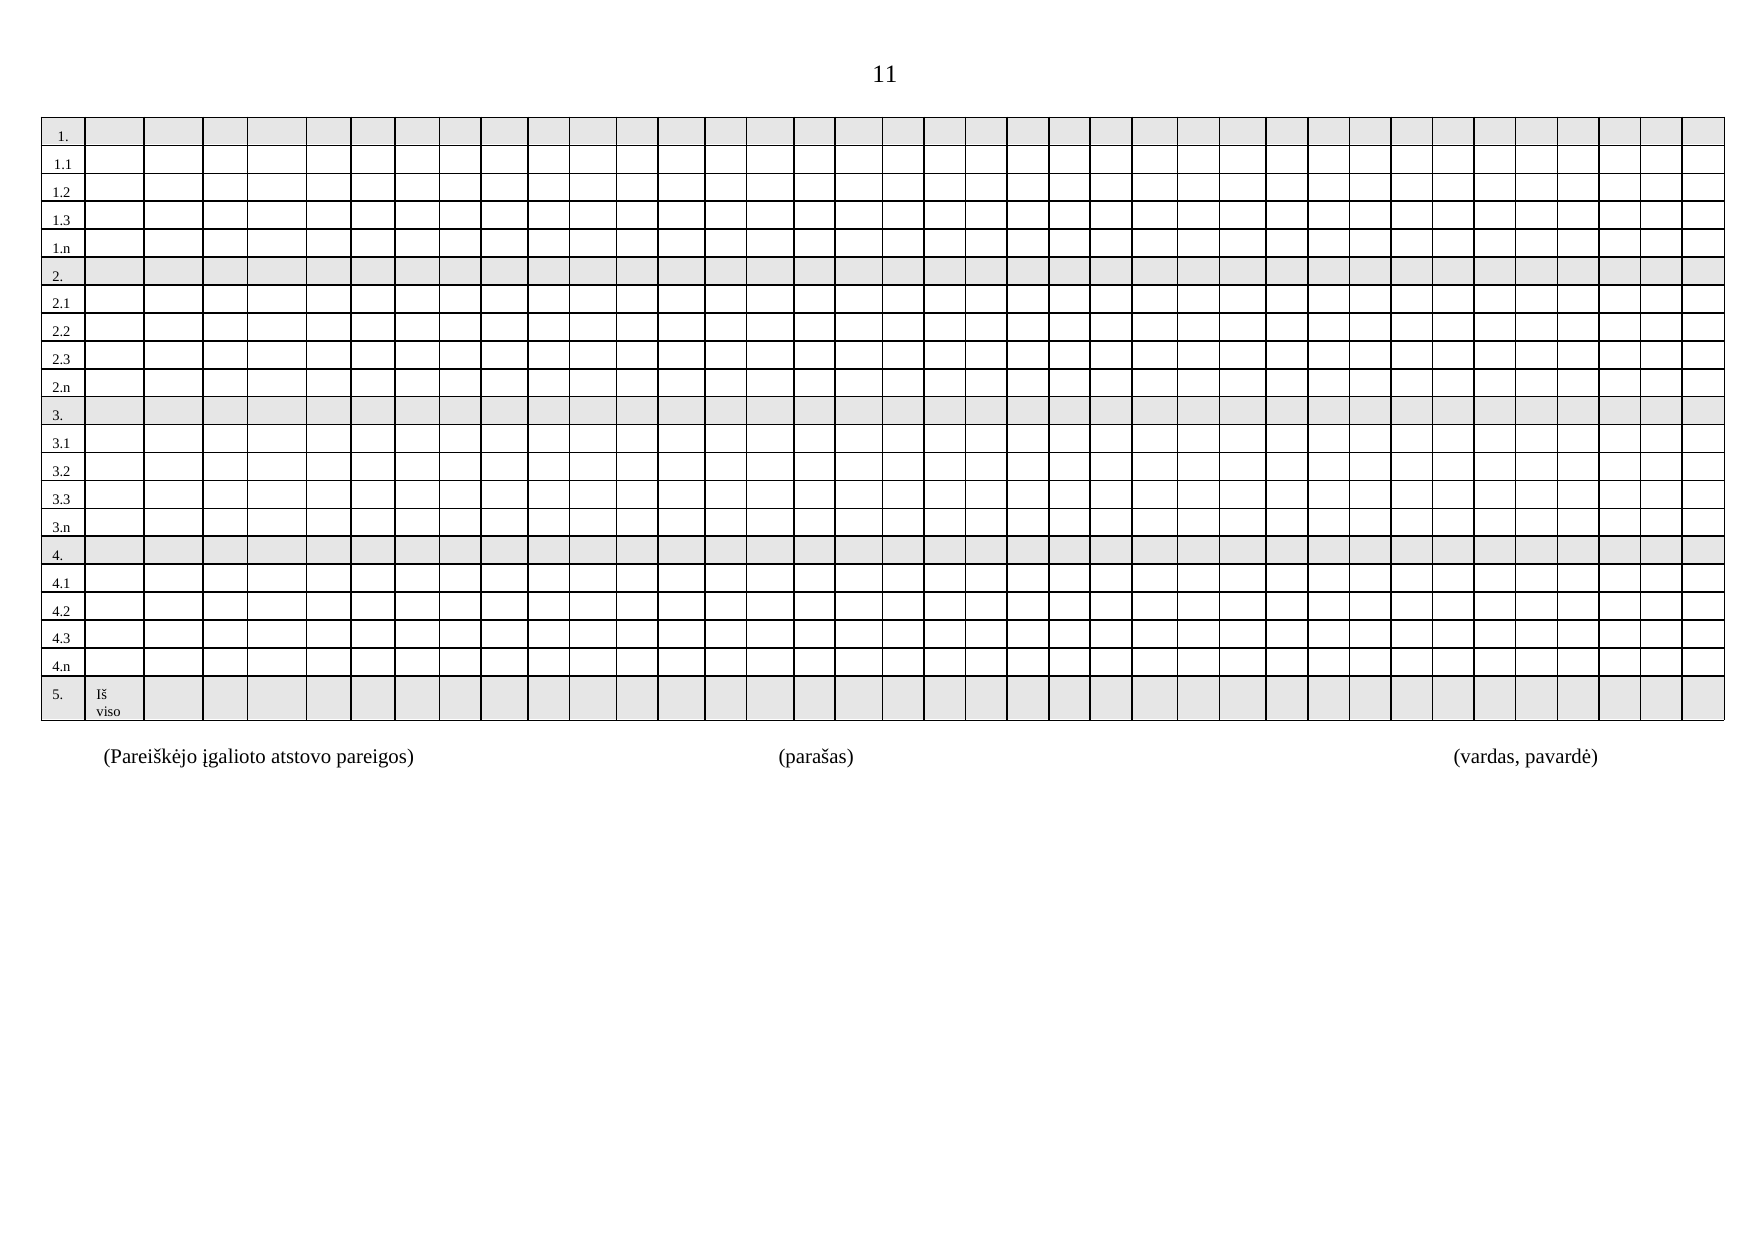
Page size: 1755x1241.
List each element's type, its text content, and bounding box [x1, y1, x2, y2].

table_cell [352, 230, 394, 256]
table_cell [145, 397, 202, 424]
table_cell [1050, 397, 1089, 424]
table_cell [1600, 118, 1640, 144]
table_cell [1267, 146, 1307, 172]
table_cell [706, 621, 746, 647]
table_cell [440, 481, 480, 507]
table_cell [204, 118, 247, 144]
table_cell [1600, 649, 1640, 675]
table_cell [1433, 370, 1473, 396]
table_cell [1050, 118, 1089, 144]
table_cell [1600, 397, 1640, 424]
table_cell [706, 314, 746, 340]
table_cell [248, 509, 306, 535]
table_cell [836, 202, 882, 228]
table_cell Iš viso [86, 677, 143, 719]
table_cell [925, 649, 965, 675]
table_cell [1220, 593, 1265, 619]
table_cell [86, 202, 143, 228]
table_cell [836, 481, 882, 507]
table_cell [1133, 146, 1177, 172]
table_cell 3.n [42, 509, 84, 535]
table_cell [1267, 453, 1307, 479]
table_cell [747, 286, 793, 312]
table_cell [570, 481, 616, 507]
table_cell [966, 314, 1006, 340]
table_cell [1683, 342, 1724, 368]
table_cell [86, 481, 143, 507]
table_cell [1267, 677, 1307, 719]
table_cell [836, 565, 882, 591]
table_cell [1516, 314, 1557, 340]
table_cell [1309, 481, 1349, 507]
table_cell [1683, 649, 1724, 675]
table_cell [248, 258, 306, 284]
table_cell [248, 342, 306, 368]
table_cell 4. [42, 537, 84, 563]
table_cell [1178, 453, 1219, 479]
table_cell [1516, 118, 1557, 144]
table_cell [966, 146, 1006, 172]
table_cell [1133, 230, 1177, 256]
table_cell [925, 397, 965, 424]
table_cell [617, 174, 657, 200]
table_cell 1.1 [42, 146, 84, 172]
table_cell [1091, 370, 1131, 396]
table_cell [1683, 509, 1724, 535]
table_cell [1433, 202, 1473, 228]
table_cell [617, 314, 657, 340]
table_cell [440, 537, 480, 563]
table_cell [1178, 174, 1219, 200]
table_cell [1475, 342, 1515, 368]
table_cell [747, 118, 793, 144]
table_cell [617, 258, 657, 284]
table_cell [1683, 593, 1724, 619]
table_cell [883, 649, 923, 675]
table_cell [396, 370, 439, 396]
table_cell [795, 481, 834, 507]
table_cell [1475, 397, 1515, 424]
table_cell [617, 537, 657, 563]
table_cell [1091, 649, 1131, 675]
table_cell [307, 230, 350, 256]
table_cell [925, 425, 965, 452]
table_cell [925, 146, 965, 172]
table_cell [1008, 146, 1048, 172]
table_cell [1641, 593, 1681, 619]
table_cell [836, 649, 882, 675]
table_cell [1392, 230, 1432, 256]
table_cell [883, 174, 923, 200]
table_cell [1309, 397, 1349, 424]
table_cell [248, 677, 306, 719]
table_cell [248, 146, 306, 172]
table_cell [570, 593, 616, 619]
table_cell [1350, 677, 1390, 719]
table_cell [352, 342, 394, 368]
table_cell [86, 118, 143, 144]
table_cell [1683, 230, 1724, 256]
table_cell [883, 537, 923, 563]
table_cell 2.2 [42, 314, 84, 340]
table_cell [706, 342, 746, 368]
table_cell [1516, 509, 1557, 535]
table_cell [1475, 258, 1515, 284]
table_cell [570, 314, 616, 340]
table_cell [1641, 425, 1681, 452]
table_cell [836, 453, 882, 479]
table_cell [1267, 397, 1307, 424]
table_cell [1008, 286, 1048, 312]
table_cell [396, 481, 439, 507]
table_cell [86, 565, 143, 591]
table_cell [1091, 565, 1131, 591]
table_cell [248, 397, 306, 424]
table_cell [1133, 286, 1177, 312]
table_cell [1600, 621, 1640, 647]
table_cell [1008, 677, 1048, 719]
table_cell [529, 202, 569, 228]
table_cell [659, 342, 704, 368]
table_cell [396, 258, 439, 284]
table_cell [659, 425, 704, 452]
table_cell 3. [42, 397, 84, 424]
table_cell [440, 397, 480, 424]
table_cell [617, 453, 657, 479]
table_cell [659, 509, 704, 535]
table_cell 5. [42, 677, 84, 719]
table_cell [747, 202, 793, 228]
table_cell [795, 370, 834, 396]
table_cell [1133, 258, 1177, 284]
table_cell [145, 174, 202, 200]
table_cell [307, 174, 350, 200]
table_cell [1008, 453, 1048, 479]
table_cell [145, 314, 202, 340]
table_cell [1641, 565, 1681, 591]
table_cell [307, 593, 350, 619]
table_cell [659, 202, 704, 228]
table_cell [1641, 509, 1681, 535]
table_cell [1475, 118, 1515, 144]
table_cell [86, 397, 143, 424]
table_cell [1475, 565, 1515, 591]
table_cell [1309, 537, 1349, 563]
table_cell [440, 565, 480, 591]
table_cell [204, 230, 247, 256]
table_cell 1.n [42, 230, 84, 256]
table_cell [1433, 314, 1473, 340]
table_cell [529, 314, 569, 340]
table_cell [396, 314, 439, 340]
table_cell [1133, 425, 1177, 452]
table_cell [86, 146, 143, 172]
table_cell [1133, 593, 1177, 619]
table_cell [440, 425, 480, 452]
table_cell 4.3 [42, 621, 84, 647]
table_cell [795, 342, 834, 368]
table_cell [570, 286, 616, 312]
table_cell [145, 342, 202, 368]
table_cell [1558, 565, 1598, 591]
table_cell [529, 286, 569, 312]
table_cell [1600, 677, 1640, 719]
table_cell [1050, 342, 1089, 368]
table_cell [1091, 425, 1131, 452]
table_cell [1516, 370, 1557, 396]
table_cell [1683, 481, 1724, 507]
table_cell [352, 565, 394, 591]
table_cell [925, 202, 965, 228]
table_cell [966, 649, 1006, 675]
table_cell [440, 677, 480, 719]
table_cell [204, 537, 247, 563]
table_cell [1600, 537, 1640, 563]
table_cell [570, 677, 616, 719]
table_cell [145, 258, 202, 284]
table_cell [1641, 314, 1681, 340]
table_cell [1475, 621, 1515, 647]
table_cell [1641, 621, 1681, 647]
table_cell [1091, 314, 1131, 340]
table_cell [617, 146, 657, 172]
table_cell [617, 202, 657, 228]
table_cell [1008, 621, 1048, 647]
table_cell [1392, 509, 1432, 535]
table_cell [86, 230, 143, 256]
table_cell [145, 453, 202, 479]
table_cell [1641, 370, 1681, 396]
table_cell [1516, 342, 1557, 368]
table_cell [1178, 286, 1219, 312]
table_cell [1133, 649, 1177, 675]
table_cell [1516, 286, 1557, 312]
table_cell [248, 593, 306, 619]
table_cell [1392, 342, 1432, 368]
table_cell [1267, 593, 1307, 619]
table_cell [1516, 258, 1557, 284]
table_cell [1475, 286, 1515, 312]
table_cell [795, 677, 834, 719]
table_cell 2.n [42, 370, 84, 396]
table_cell [1392, 118, 1432, 144]
table_cell [352, 314, 394, 340]
table_cell [966, 425, 1006, 452]
table_cell [1641, 258, 1681, 284]
table_cell [1008, 370, 1048, 396]
table_cell [617, 481, 657, 507]
table_cell [396, 621, 439, 647]
table_cell [307, 453, 350, 479]
table_cell [1516, 677, 1557, 719]
table_cell [1220, 146, 1265, 172]
table_cell [570, 649, 616, 675]
table_cell [1220, 202, 1265, 228]
table_cell [1008, 397, 1048, 424]
table_cell [966, 258, 1006, 284]
table_cell [1475, 202, 1515, 228]
table_cell [145, 537, 202, 563]
table_cell [1267, 537, 1307, 563]
table_cell [482, 258, 527, 284]
table_cell [795, 537, 834, 563]
table_cell [659, 649, 704, 675]
table_cell [659, 537, 704, 563]
table_cell [1309, 146, 1349, 172]
table_cell [836, 397, 882, 424]
table_cell [1433, 565, 1473, 591]
table_cell [1641, 481, 1681, 507]
table_cell [307, 509, 350, 535]
table_cell [617, 649, 657, 675]
table_cell [1516, 174, 1557, 200]
table_cell [86, 509, 143, 535]
table_cell [1008, 258, 1048, 284]
table_cell [440, 202, 480, 228]
table_cell [795, 593, 834, 619]
table_cell [1433, 118, 1473, 144]
table_cell [1050, 258, 1089, 284]
table_cell [396, 286, 439, 312]
table_cell [145, 593, 202, 619]
table_cell 2.1 [42, 286, 84, 312]
table_cell [1178, 481, 1219, 507]
table_cell [1641, 118, 1681, 144]
table_cell [1220, 537, 1265, 563]
table_cell [1392, 593, 1432, 619]
table_cell [1178, 370, 1219, 396]
table_cell [1133, 677, 1177, 719]
table_cell [1350, 230, 1390, 256]
table_cell [1220, 677, 1265, 719]
table_cell [747, 425, 793, 452]
table_cell [1392, 174, 1432, 200]
table_cell [1392, 146, 1432, 172]
table_cell [482, 425, 527, 452]
table_cell [883, 118, 923, 144]
table_cell [307, 118, 350, 144]
table_cell [440, 370, 480, 396]
table_cell [1516, 453, 1557, 479]
table_cell [925, 621, 965, 647]
table_cell [1392, 370, 1432, 396]
table_cell [1008, 314, 1048, 340]
table_cell [925, 481, 965, 507]
table_cell [1091, 481, 1131, 507]
table_cell [204, 621, 247, 647]
table_cell [1133, 621, 1177, 647]
table_cell [1558, 593, 1598, 619]
table_cell [529, 146, 569, 172]
table_cell [1008, 537, 1048, 563]
table_cell [966, 286, 1006, 312]
table_cell [1392, 537, 1432, 563]
table_cell [659, 621, 704, 647]
table_cell [1475, 481, 1515, 507]
table_cell [1683, 118, 1724, 144]
table_cell [1350, 118, 1390, 144]
table_cell [1683, 537, 1724, 563]
table_cell [1641, 174, 1681, 200]
table_cell [1641, 649, 1681, 675]
table_cell [482, 509, 527, 535]
table_cell [396, 230, 439, 256]
table_cell [966, 397, 1006, 424]
table_cell [352, 649, 394, 675]
table_cell [1641, 230, 1681, 256]
table_cell [1600, 481, 1640, 507]
table_cell [396, 593, 439, 619]
table_cell [352, 509, 394, 535]
table_cell [1475, 537, 1515, 563]
table_cell [1178, 425, 1219, 452]
table_cell [1091, 342, 1131, 368]
table_cell [836, 677, 882, 719]
table_cell [1133, 565, 1177, 591]
table_cell [307, 425, 350, 452]
table_cell [1008, 425, 1048, 452]
table_cell [482, 342, 527, 368]
table_cell [1558, 202, 1598, 228]
table_cell [352, 202, 394, 228]
table_cell [617, 509, 657, 535]
table_cell [204, 314, 247, 340]
table_cell [1433, 677, 1473, 719]
table_cell [352, 425, 394, 452]
table_cell [1050, 481, 1089, 507]
table_cell [1392, 314, 1432, 340]
table_cell [529, 565, 569, 591]
table_cell [706, 174, 746, 200]
table_cell [482, 481, 527, 507]
table_cell [795, 146, 834, 172]
table_cell [795, 202, 834, 228]
table_cell [966, 537, 1006, 563]
table_cell [307, 146, 350, 172]
table_cell [307, 565, 350, 591]
table_cell [1267, 202, 1307, 228]
table_cell [1392, 621, 1432, 647]
table_cell [883, 509, 923, 535]
table_cell [529, 342, 569, 368]
table_cell [1350, 342, 1390, 368]
table_cell [1475, 677, 1515, 719]
table_cell [352, 481, 394, 507]
table_cell [659, 146, 704, 172]
table_cell [1220, 565, 1265, 591]
table_cell [145, 565, 202, 591]
table_cell [966, 342, 1006, 368]
table_cell [86, 174, 143, 200]
table_cell [883, 286, 923, 312]
table_cell [1558, 174, 1598, 200]
table_cell [795, 565, 834, 591]
table_cell [836, 146, 882, 172]
table_cell [925, 537, 965, 563]
table_cell [1350, 146, 1390, 172]
table_cell [145, 425, 202, 452]
table_cell [248, 481, 306, 507]
table_cell [883, 593, 923, 619]
table_cell [1309, 342, 1349, 368]
table_cell 4.1 [42, 565, 84, 591]
table_cell [1178, 397, 1219, 424]
table_cell [706, 286, 746, 312]
table_cell [1220, 453, 1265, 479]
table_cell [747, 370, 793, 396]
table_cell [1600, 174, 1640, 200]
table_cell [1309, 202, 1349, 228]
table_cell [1178, 537, 1219, 563]
table_cell [440, 453, 480, 479]
table_cell [966, 230, 1006, 256]
table_cell [1309, 565, 1349, 591]
table_cell [1008, 481, 1048, 507]
table_cell [1309, 425, 1349, 452]
table_cell [145, 146, 202, 172]
table_cell [1091, 258, 1131, 284]
table_cell 3.1 [42, 425, 84, 452]
table_cell [1309, 174, 1349, 200]
table_cell [747, 593, 793, 619]
table_cell 4.n [42, 649, 84, 675]
table_cell [529, 481, 569, 507]
table_cell [747, 342, 793, 368]
table_cell [747, 565, 793, 591]
table_cell [836, 258, 882, 284]
table_cell [617, 342, 657, 368]
table_cell [883, 258, 923, 284]
table_cell [396, 174, 439, 200]
table_cell [747, 649, 793, 675]
text (Pareiškėjo įgalioto atstovo pareigos) (parašas) (vardas, pavardė) [103, 744, 1666, 768]
table_cell [1350, 286, 1390, 312]
table_cell [1091, 397, 1131, 424]
table_cell [482, 397, 527, 424]
table_cell [1433, 425, 1473, 452]
table_cell [1091, 230, 1131, 256]
table_cell [883, 146, 923, 172]
table_cell [747, 677, 793, 719]
table_cell [1600, 202, 1640, 228]
table_cell [440, 258, 480, 284]
table_cell [1133, 537, 1177, 563]
table_cell [529, 621, 569, 647]
table_cell [1433, 342, 1473, 368]
table_cell [1178, 649, 1219, 675]
table_cell [1091, 202, 1131, 228]
table_cell [1267, 425, 1307, 452]
table_cell [307, 481, 350, 507]
table_cell [966, 593, 1006, 619]
table_cell [706, 593, 746, 619]
table_cell [1133, 202, 1177, 228]
table_cell [1091, 146, 1131, 172]
table_cell [145, 202, 202, 228]
table_cell [706, 677, 746, 719]
table_cell [248, 621, 306, 647]
table_cell [966, 370, 1006, 396]
table_cell [482, 370, 527, 396]
table_cell [883, 621, 923, 647]
table_cell [204, 370, 247, 396]
table_cell [966, 509, 1006, 535]
table_cell [86, 453, 143, 479]
table_cell [659, 565, 704, 591]
table_cell [966, 202, 1006, 228]
table_cell [1133, 370, 1177, 396]
table_cell [440, 649, 480, 675]
table_cell [482, 146, 527, 172]
table_cell [883, 314, 923, 340]
table_cell [883, 565, 923, 591]
table_cell [440, 286, 480, 312]
table_cell [1558, 314, 1598, 340]
table_cell [883, 425, 923, 452]
table_cell [529, 537, 569, 563]
table_cell [883, 481, 923, 507]
table_cell [204, 677, 247, 719]
table_cell [1091, 677, 1131, 719]
table_cell [1050, 286, 1089, 312]
table_cell [747, 230, 793, 256]
table_cell [1050, 370, 1089, 396]
table_cell [1133, 481, 1177, 507]
table_cell [1309, 509, 1349, 535]
table_cell [1220, 342, 1265, 368]
table_cell [1558, 677, 1598, 719]
table_cell [925, 342, 965, 368]
table_cell [659, 677, 704, 719]
table_cell [836, 174, 882, 200]
table_cell [440, 509, 480, 535]
table_cell [204, 174, 247, 200]
table_cell [1392, 397, 1432, 424]
table_cell [1008, 593, 1048, 619]
table_cell [747, 174, 793, 200]
table_cell [1516, 230, 1557, 256]
table_cell [1600, 565, 1640, 591]
table_cell [352, 621, 394, 647]
table_cell [1178, 342, 1219, 368]
table_cell [617, 370, 657, 396]
table_cell [352, 286, 394, 312]
table_cell [1683, 146, 1724, 172]
table_cell [529, 453, 569, 479]
table_cell [706, 258, 746, 284]
table_cell [396, 397, 439, 424]
table_cell [352, 370, 394, 396]
table_cell [1475, 649, 1515, 675]
table_cell [1392, 453, 1432, 479]
table_cell [1350, 481, 1390, 507]
table_cell [1267, 621, 1307, 647]
table_cell [1091, 174, 1131, 200]
table_cell [836, 537, 882, 563]
table_cell [966, 453, 1006, 479]
table_cell [204, 146, 247, 172]
table_cell [307, 370, 350, 396]
table_cell [1600, 509, 1640, 535]
table_cell [706, 649, 746, 675]
table_cell [529, 118, 569, 144]
table_cell [617, 621, 657, 647]
table_cell [482, 621, 527, 647]
table_cell [1350, 593, 1390, 619]
table_cell [795, 230, 834, 256]
table_cell [1267, 370, 1307, 396]
table_cell [1267, 565, 1307, 591]
table_cell [617, 286, 657, 312]
table_cell [1350, 453, 1390, 479]
table_cell [1091, 593, 1131, 619]
table_cell [1558, 230, 1598, 256]
table_cell [1475, 314, 1515, 340]
table_cell [1475, 370, 1515, 396]
table_cell [1433, 481, 1473, 507]
table_cell [836, 370, 882, 396]
table_cell 2. [42, 258, 84, 284]
table_cell [204, 258, 247, 284]
table_cell [248, 202, 306, 228]
table_cell [570, 174, 616, 200]
table_cell [482, 118, 527, 144]
table_cell [570, 370, 616, 396]
table_cell [204, 342, 247, 368]
table_cell [706, 118, 746, 144]
table_cell [86, 649, 143, 675]
table_cell [1267, 258, 1307, 284]
table_cell [1091, 509, 1131, 535]
table_cell [659, 593, 704, 619]
table_cell [1220, 397, 1265, 424]
table_cell [925, 314, 965, 340]
table_cell [659, 174, 704, 200]
table_cell [307, 342, 350, 368]
table_cell [836, 509, 882, 535]
table_cell [1008, 342, 1048, 368]
table_cell [1392, 425, 1432, 452]
table_cell [747, 621, 793, 647]
table_cell [482, 314, 527, 340]
table_cell 1.3 [42, 202, 84, 228]
table_cell [1475, 230, 1515, 256]
table_cell [1600, 593, 1640, 619]
table_cell [1008, 649, 1048, 675]
table_cell [795, 509, 834, 535]
table_cell [1433, 649, 1473, 675]
table_cell [482, 649, 527, 675]
table_cell [795, 286, 834, 312]
table_cell [1558, 481, 1598, 507]
table_cell [1050, 565, 1089, 591]
table_cell [1220, 621, 1265, 647]
table_cell [570, 621, 616, 647]
table_cell [1178, 258, 1219, 284]
table_cell [1558, 537, 1598, 563]
table_cell [1558, 453, 1598, 479]
table_cell [248, 453, 306, 479]
table_cell [1350, 509, 1390, 535]
table_cell [248, 537, 306, 563]
table_cell [1133, 453, 1177, 479]
table_cell [1178, 146, 1219, 172]
table_cell [747, 397, 793, 424]
table_cell [1309, 370, 1349, 396]
table_cell [1641, 397, 1681, 424]
table_cell [1008, 174, 1048, 200]
table_cell [925, 677, 965, 719]
table_cell [1433, 230, 1473, 256]
table_cell [145, 286, 202, 312]
table_cell [1641, 342, 1681, 368]
table_cell [1558, 286, 1598, 312]
table_cell [529, 593, 569, 619]
table_cell [883, 230, 923, 256]
table_cell [795, 174, 834, 200]
table_cell [1309, 118, 1349, 144]
table_cell [1050, 509, 1089, 535]
table_cell [1600, 314, 1640, 340]
table_cell [1133, 174, 1177, 200]
table_cell [883, 453, 923, 479]
table_cell [204, 649, 247, 675]
table_cell [966, 481, 1006, 507]
table_cell [1050, 677, 1089, 719]
table_cell [396, 425, 439, 452]
table_cell [1683, 397, 1724, 424]
table_cell [1267, 314, 1307, 340]
table_cell [1267, 118, 1307, 144]
table_cell [836, 593, 882, 619]
table_cell [570, 342, 616, 368]
table_cell [1133, 342, 1177, 368]
table_cell [1091, 286, 1131, 312]
table_cell [1267, 649, 1307, 675]
table_cell [1683, 453, 1724, 479]
table_cell [1050, 146, 1089, 172]
table_cell [1558, 370, 1598, 396]
table_cell [1050, 314, 1089, 340]
table_cell [1600, 342, 1640, 368]
table_cell [706, 537, 746, 563]
table_cell [145, 649, 202, 675]
table_cell [440, 593, 480, 619]
table_cell [1220, 509, 1265, 535]
table_cell [1558, 118, 1598, 144]
table_cell [1516, 425, 1557, 452]
table_cell [440, 342, 480, 368]
table_cell [617, 425, 657, 452]
table_cell [925, 593, 965, 619]
table_cell [747, 481, 793, 507]
table_cell [145, 370, 202, 396]
table_cell [795, 314, 834, 340]
table_cell [482, 202, 527, 228]
table_cell [1392, 649, 1432, 675]
table_cell [1516, 202, 1557, 228]
table_cell [1516, 146, 1557, 172]
table_cell [925, 230, 965, 256]
table_cell [1558, 146, 1598, 172]
table_cell [1220, 425, 1265, 452]
table_cell [659, 314, 704, 340]
table_cell 2.3 [42, 342, 84, 368]
table_cell [248, 425, 306, 452]
table_cell [1683, 677, 1724, 719]
table_cell [396, 677, 439, 719]
table_cell [1600, 286, 1640, 312]
table_cell [1558, 342, 1598, 368]
table_cell [883, 397, 923, 424]
table_cell [617, 397, 657, 424]
table_cell [86, 537, 143, 563]
table_cell [659, 286, 704, 312]
table_cell [529, 258, 569, 284]
table_cell [1309, 258, 1349, 284]
table_cell [86, 425, 143, 452]
table_cell [966, 565, 1006, 591]
table_cell [307, 649, 350, 675]
table_cell [706, 202, 746, 228]
table_cell [145, 481, 202, 507]
table_cell [659, 397, 704, 424]
table_cell [706, 425, 746, 452]
table_cell [925, 118, 965, 144]
table_cell [925, 174, 965, 200]
table_cell [747, 537, 793, 563]
table_cell [1516, 397, 1557, 424]
table_cell [795, 425, 834, 452]
table_cell [570, 453, 616, 479]
table_cell [795, 453, 834, 479]
table_cell [1178, 677, 1219, 719]
table_cell [204, 593, 247, 619]
table_cell 3.3 [42, 481, 84, 507]
table_cell [482, 677, 527, 719]
table_cell [1220, 649, 1265, 675]
table_cell [1641, 677, 1681, 719]
table_cell [706, 565, 746, 591]
table_cell [352, 537, 394, 563]
table_cell 1. [42, 118, 84, 144]
table_cell [145, 677, 202, 719]
table_cell [1091, 453, 1131, 479]
table_cell [1220, 286, 1265, 312]
table_cell [145, 621, 202, 647]
table_cell [1558, 397, 1598, 424]
table_cell [1641, 202, 1681, 228]
table_cell [1350, 537, 1390, 563]
table_cell [1178, 202, 1219, 228]
table_cell [617, 118, 657, 144]
table_cell [1350, 258, 1390, 284]
table_cell [1558, 509, 1598, 535]
table_cell [1133, 118, 1177, 144]
table_cell [352, 174, 394, 200]
table_cell [1091, 621, 1131, 647]
table_cell [1600, 230, 1640, 256]
table_cell [307, 286, 350, 312]
table_cell 1.2 [42, 174, 84, 200]
table_cell [482, 230, 527, 256]
table_cell [1641, 537, 1681, 563]
table_cell [1091, 118, 1131, 144]
table_cell 4.2 [42, 593, 84, 619]
table_cell [966, 621, 1006, 647]
table_cell [248, 370, 306, 396]
table_cell [204, 286, 247, 312]
table_cell [1133, 397, 1177, 424]
table_cell [529, 370, 569, 396]
table_cell [1220, 314, 1265, 340]
table_cell [966, 174, 1006, 200]
table_cell [1641, 453, 1681, 479]
table_cell [966, 677, 1006, 719]
table_cell [1008, 118, 1048, 144]
table_cell [836, 230, 882, 256]
table_cell [1050, 425, 1089, 452]
table_cell [248, 649, 306, 675]
table_cell [1516, 649, 1557, 675]
table_cell [925, 258, 965, 284]
table_cell [1433, 537, 1473, 563]
table_cell [925, 509, 965, 535]
table_cell [1475, 509, 1515, 535]
table_cell [396, 342, 439, 368]
table_cell [352, 397, 394, 424]
table_cell [204, 453, 247, 479]
table_cell [795, 118, 834, 144]
table_cell [1392, 258, 1432, 284]
table_cell [1516, 565, 1557, 591]
table_cell [1220, 370, 1265, 396]
table_cell [86, 342, 143, 368]
table_cell [925, 286, 965, 312]
table_cell [1267, 509, 1307, 535]
table_cell [1683, 286, 1724, 312]
table_cell [1392, 677, 1432, 719]
table_cell [836, 425, 882, 452]
table_cell [1600, 258, 1640, 284]
table_cell [307, 537, 350, 563]
table_cell [1309, 314, 1349, 340]
table_cell [1309, 621, 1349, 647]
table_cell [1475, 174, 1515, 200]
table_cell [883, 677, 923, 719]
table_cell [1267, 174, 1307, 200]
table_cell [1350, 425, 1390, 452]
table_cell [1683, 314, 1724, 340]
table_cell [1475, 425, 1515, 452]
table_cell [396, 118, 439, 144]
table_cell [440, 174, 480, 200]
table_cell [1475, 593, 1515, 619]
table_cell [1008, 202, 1048, 228]
table_cell [706, 509, 746, 535]
table_cell [86, 593, 143, 619]
table_cell [440, 621, 480, 647]
table_cell [1558, 258, 1598, 284]
table_cell [352, 258, 394, 284]
table_cell [204, 481, 247, 507]
table_cell [482, 593, 527, 619]
table_cell [570, 202, 616, 228]
table_cell [1178, 314, 1219, 340]
table_cell [1267, 481, 1307, 507]
table_cell [570, 118, 616, 144]
table_cell [1008, 565, 1048, 591]
table_cell [529, 649, 569, 675]
table_cell [248, 174, 306, 200]
table_cell [1433, 621, 1473, 647]
table_cell [1350, 370, 1390, 396]
table_cell [204, 425, 247, 452]
table_cell [396, 453, 439, 479]
table_cell [795, 258, 834, 284]
table_cell [1350, 621, 1390, 647]
table_cell [1392, 565, 1432, 591]
table_cell [1433, 146, 1473, 172]
table_cell [145, 230, 202, 256]
table_cell [482, 565, 527, 591]
table_cell [1309, 453, 1349, 479]
table_cell [570, 397, 616, 424]
table_cell [617, 565, 657, 591]
table_cell [836, 314, 882, 340]
table_cell [1008, 230, 1048, 256]
table_cell [1558, 649, 1598, 675]
table_cell [747, 146, 793, 172]
table_cell [1309, 649, 1349, 675]
table_cell [1267, 230, 1307, 256]
table_cell [1050, 593, 1089, 619]
table_cell [1178, 118, 1219, 144]
table_cell [706, 230, 746, 256]
table_cell [248, 230, 306, 256]
table_cell [307, 397, 350, 424]
table_cell [352, 146, 394, 172]
table_cell [1309, 286, 1349, 312]
table_cell [570, 230, 616, 256]
table_cell [440, 314, 480, 340]
table_cell [1350, 565, 1390, 591]
table_cell [482, 537, 527, 563]
table_cell [1220, 481, 1265, 507]
table_cell [570, 565, 616, 591]
table_cell [925, 565, 965, 591]
table_cell [1516, 537, 1557, 563]
table_cell [1600, 146, 1640, 172]
table_cell [706, 146, 746, 172]
table_cell [1309, 230, 1349, 256]
table_cell [1683, 565, 1724, 591]
table_cell [836, 286, 882, 312]
table_cell [966, 118, 1006, 144]
table_cell [86, 370, 143, 396]
table_cell [1178, 593, 1219, 619]
table_cell [1309, 593, 1349, 619]
table_cell [1133, 509, 1177, 535]
table_cell [396, 649, 439, 675]
table_cell [1641, 146, 1681, 172]
table_cell [1433, 174, 1473, 200]
table_cell [1178, 621, 1219, 647]
table_cell [1683, 202, 1724, 228]
table_cell [617, 677, 657, 719]
table_cell [440, 146, 480, 172]
table_cell [482, 286, 527, 312]
table_cell [1516, 481, 1557, 507]
table_cell [925, 453, 965, 479]
table_cell [1433, 258, 1473, 284]
table_cell [570, 258, 616, 284]
table_cell [352, 453, 394, 479]
table_cell [925, 370, 965, 396]
table_cell [86, 621, 143, 647]
table_cell [1050, 537, 1089, 563]
table_cell [307, 202, 350, 228]
table_cell [396, 509, 439, 535]
table_cell [1178, 509, 1219, 535]
table_cell [1392, 202, 1432, 228]
table_cell [795, 621, 834, 647]
table_cell [204, 202, 247, 228]
table_cell [836, 342, 882, 368]
table_cell [529, 174, 569, 200]
table_cell [145, 118, 202, 144]
table_cell [307, 314, 350, 340]
table_cell [1516, 593, 1557, 619]
table_cell [1220, 118, 1265, 144]
table_cell [1433, 397, 1473, 424]
table_cell [248, 565, 306, 591]
table_cell [529, 397, 569, 424]
table_cell [706, 397, 746, 424]
table_cell [570, 509, 616, 535]
table_cell [529, 509, 569, 535]
table_cell [396, 146, 439, 172]
table_cell [482, 174, 527, 200]
table_cell [529, 425, 569, 452]
table_cell [1433, 453, 1473, 479]
table_cell [1178, 565, 1219, 591]
table_cell [1433, 509, 1473, 535]
table_cell [86, 286, 143, 312]
table_cell [659, 481, 704, 507]
table_cell [396, 537, 439, 563]
table_cell [747, 314, 793, 340]
table_cell [1220, 258, 1265, 284]
table_cell [1683, 621, 1724, 647]
table_cell [1433, 593, 1473, 619]
table_cell [352, 593, 394, 619]
table_cell [747, 258, 793, 284]
table_cell [659, 118, 704, 144]
table_cell [529, 230, 569, 256]
table_cell [706, 481, 746, 507]
table_cell [1050, 621, 1089, 647]
table_cell [570, 537, 616, 563]
table_cell [883, 202, 923, 228]
table_cell [1433, 286, 1473, 312]
table_cell [836, 621, 882, 647]
table_cell [1475, 146, 1515, 172]
table_cell [795, 397, 834, 424]
table_cell [1350, 649, 1390, 675]
table_cell [145, 509, 202, 535]
table_cell [1309, 677, 1349, 719]
table_cell [1350, 397, 1390, 424]
table_cell [1683, 258, 1724, 284]
table_cell [659, 230, 704, 256]
table_cell [307, 258, 350, 284]
table_cell [747, 453, 793, 479]
table_cell [1133, 314, 1177, 340]
table_cell [1050, 453, 1089, 479]
table_cell [1267, 342, 1307, 368]
table_cell [1600, 425, 1640, 452]
table_cell [795, 649, 834, 675]
table_cell [1558, 621, 1598, 647]
table_cell [86, 314, 143, 340]
table_cell [396, 565, 439, 591]
table_cell [1683, 370, 1724, 396]
table_cell [1220, 230, 1265, 256]
table_cell [396, 202, 439, 228]
table_cell [659, 370, 704, 396]
table_cell [1392, 286, 1432, 312]
table_cell [204, 397, 247, 424]
table_cell [706, 453, 746, 479]
table_cell [1050, 174, 1089, 200]
table_cell [1350, 314, 1390, 340]
table_cell [204, 509, 247, 535]
table_cell [659, 258, 704, 284]
table_cell [86, 258, 143, 284]
table_cell [1558, 425, 1598, 452]
table_cell [1683, 174, 1724, 200]
table_cell [617, 230, 657, 256]
table_cell [883, 370, 923, 396]
table_cell [747, 509, 793, 535]
table_cell [1516, 621, 1557, 647]
table_cell [1683, 425, 1724, 452]
table_cell [352, 677, 394, 719]
table_cell [307, 621, 350, 647]
table_cell [352, 118, 394, 144]
table_cell [1050, 202, 1089, 228]
table_cell [1178, 230, 1219, 256]
table_cell [1641, 286, 1681, 312]
table_cell [1475, 453, 1515, 479]
table_cell [248, 286, 306, 312]
table_cell [440, 230, 480, 256]
table_cell [248, 314, 306, 340]
table_cell [1091, 537, 1131, 563]
table_cell [440, 118, 480, 144]
table_cell [836, 118, 882, 144]
table_cell [1350, 174, 1390, 200]
table_cell [1008, 509, 1048, 535]
table_cell [659, 453, 704, 479]
table_cell [204, 565, 247, 591]
table_cell [617, 593, 657, 619]
table_cell [1600, 453, 1640, 479]
table_cell [482, 453, 527, 479]
table_cell [570, 146, 616, 172]
table_cell [1350, 202, 1390, 228]
table_cell [706, 370, 746, 396]
table_cell [1050, 649, 1089, 675]
table_cell [248, 118, 306, 144]
table_cell [883, 342, 923, 368]
table_cell 3.2 [42, 453, 84, 479]
table_cell [1050, 230, 1089, 256]
table_cell [1600, 370, 1640, 396]
table_cell [1392, 481, 1432, 507]
table_cell [307, 677, 350, 719]
table_cell [1267, 286, 1307, 312]
table_cell [570, 425, 616, 452]
table_cell [529, 677, 569, 719]
table_cell [1220, 174, 1265, 200]
